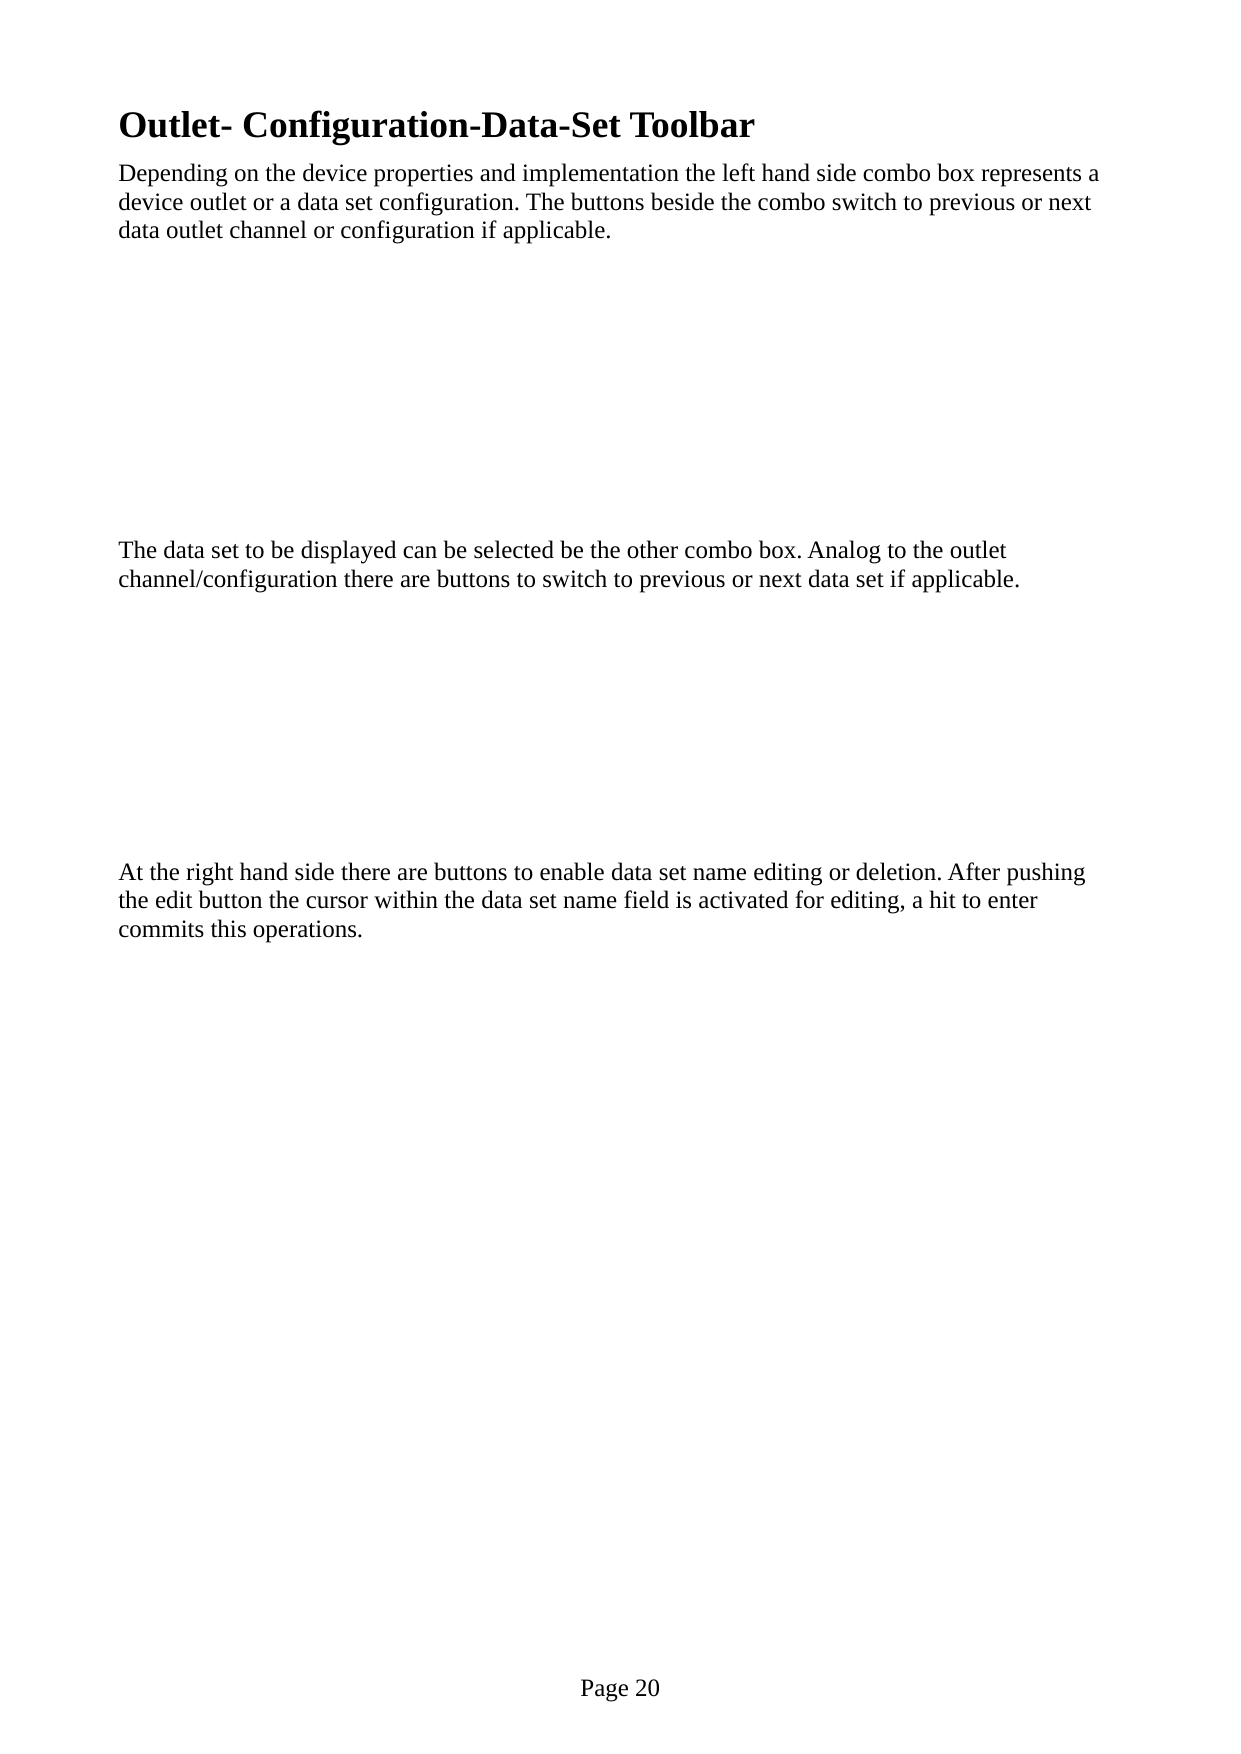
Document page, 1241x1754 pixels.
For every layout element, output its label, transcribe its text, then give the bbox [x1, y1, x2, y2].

text At the right hand side there are buttons to enable data set name editing or deletion. After pushing the edit button the cursor within the data set name field is activated for editing, a hit to enter commits this operations. [118, 857, 1122, 943]
subtitle Outlet- Configuration-Data-Set Toolbar [118, 102, 1122, 145]
text The data set to be displayed can be selected be the other combo box. Analog to the outlet channel/configuration there are buttons to switch to previous or next data set if applicable. [118, 535, 1122, 592]
text Depending on the device properties and implementation the left hand side combo box represents a device outlet or a data set configuration. The buttons beside the combo switch to previous or next data outlet channel or configuration if applicable. [118, 158, 1122, 244]
